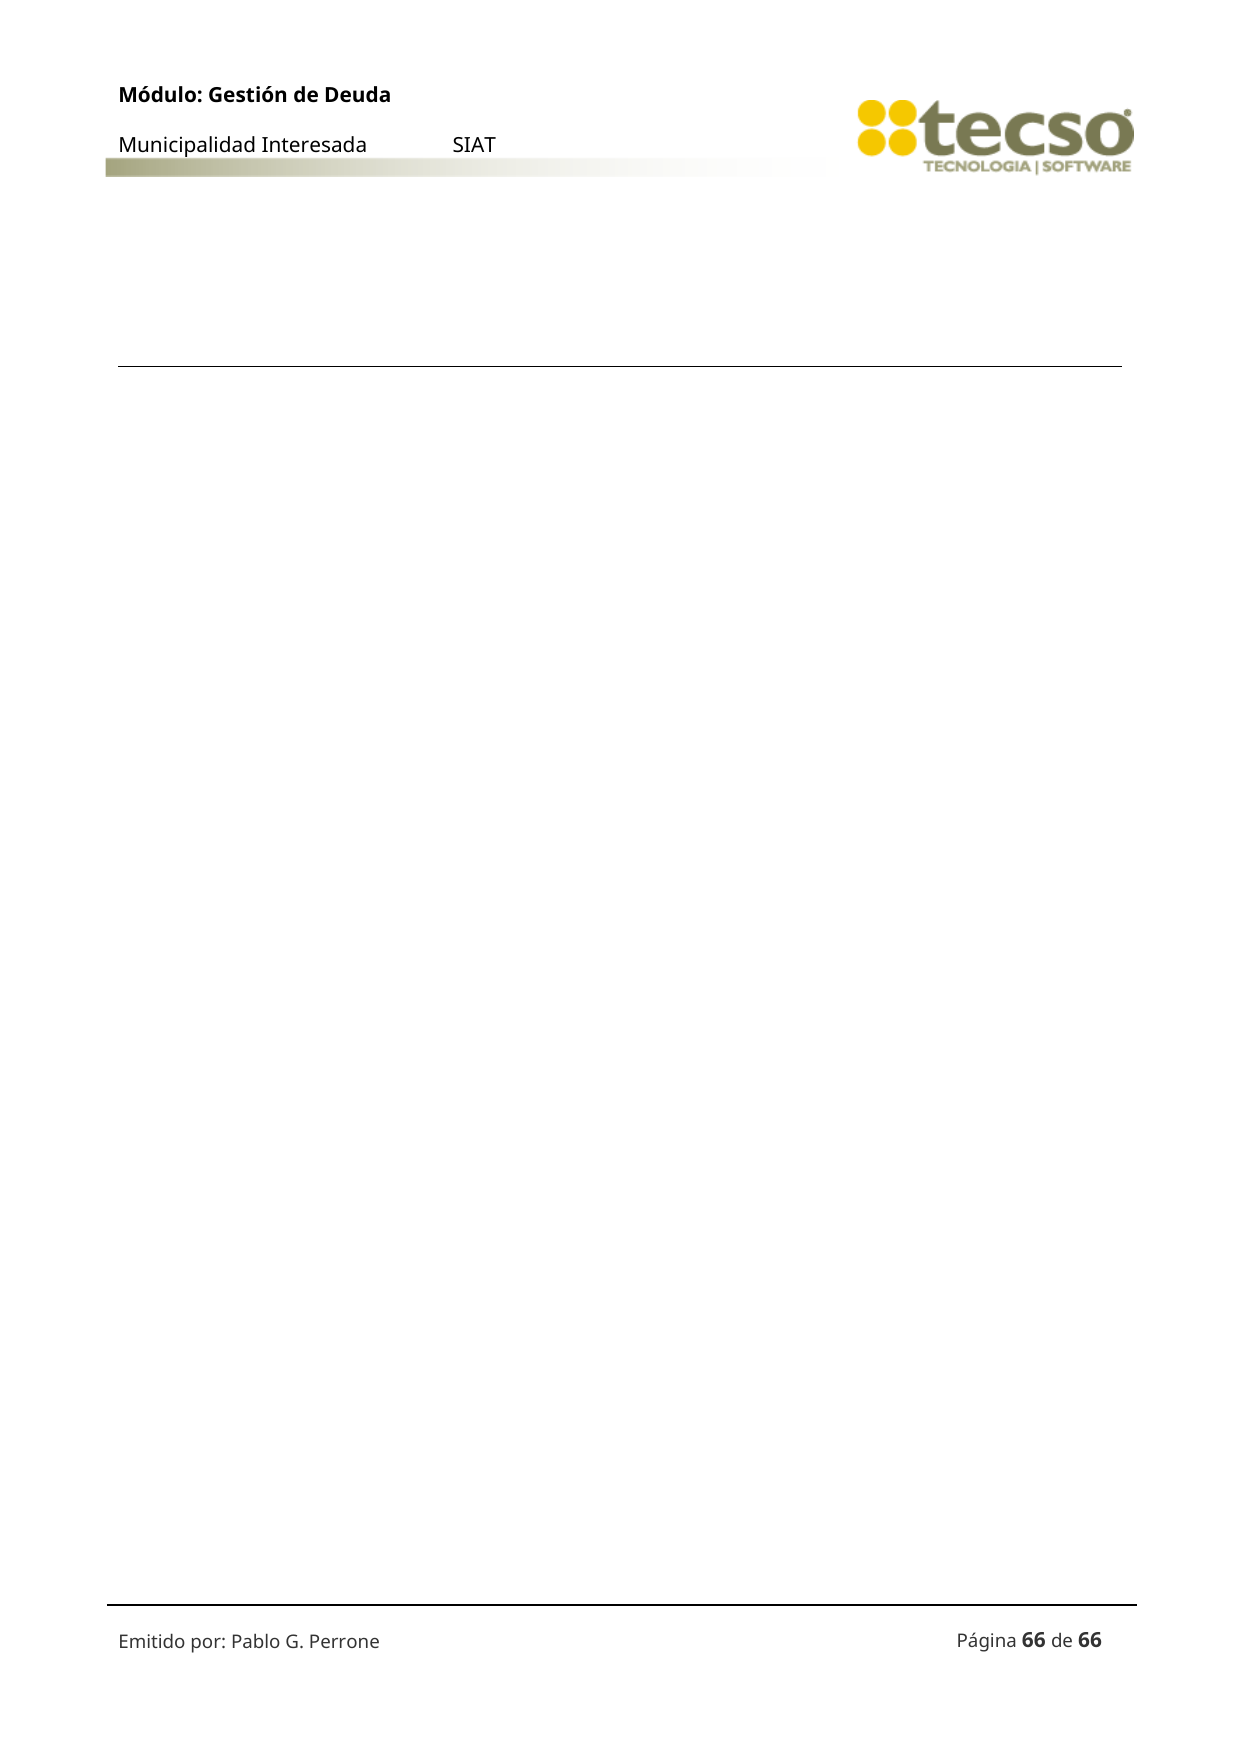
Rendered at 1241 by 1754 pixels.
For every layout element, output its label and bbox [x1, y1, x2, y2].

picture [105, 100, 1134, 177]
